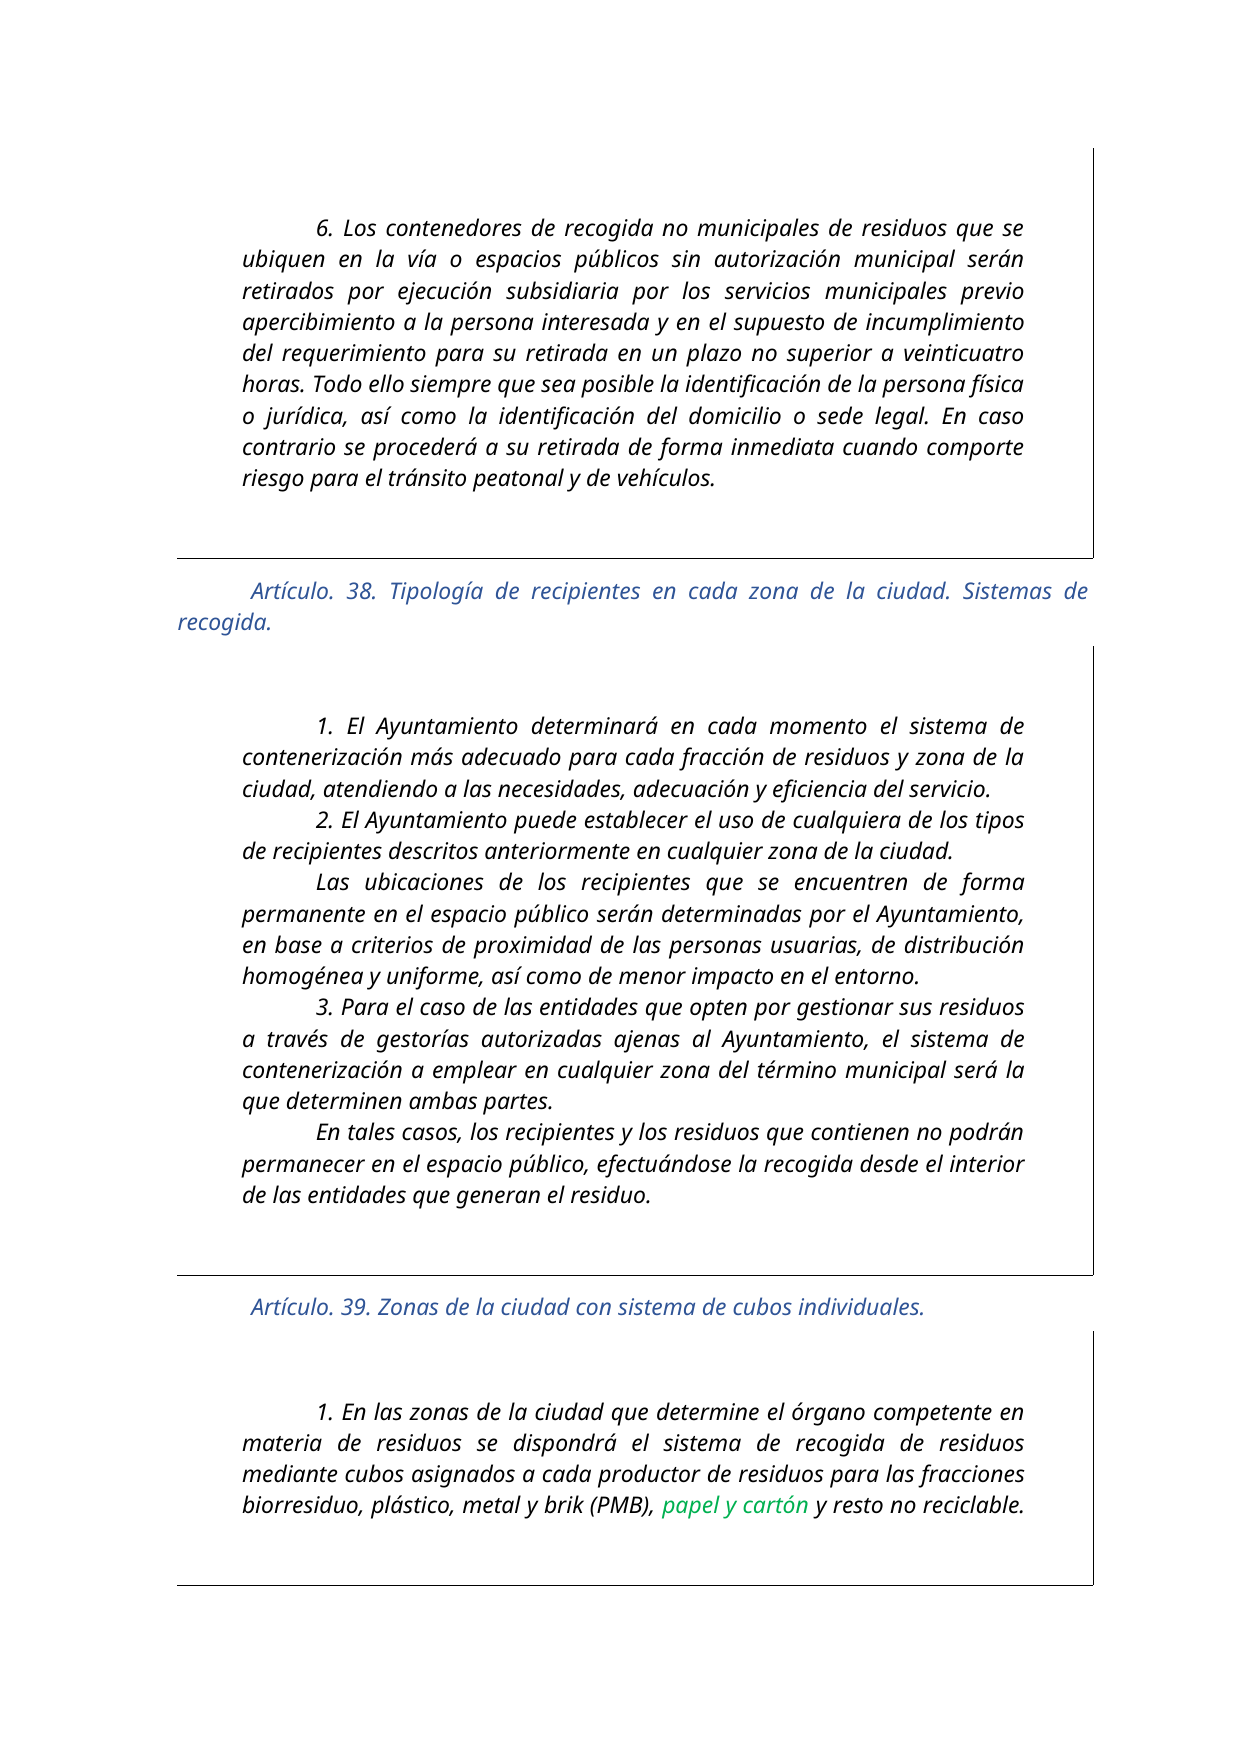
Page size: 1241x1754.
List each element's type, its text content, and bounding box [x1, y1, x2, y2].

subtitle Artículo. 38. Tipología de recipientes en cada zona de la ciudad. Sistemas de recogida. [177, 575, 1093, 637]
text 3. Para el caso de las entidades que opten por gestionar sus residuos a través de gestorías autorizadas ajenas al Ayuntamiento, el sistema de contenerización a emplear en cualquier zona del término municipal será la que determinen ambas partes. [177, 991, 1093, 1116]
text 1. El Ayuntamiento determinará en cada momento el sistema de contenerización más adecuado para cada fracción de residuos y zona de la ciudad, atendiendo a las necesidades, adecuación y eficiencia del servicio. [177, 646, 1093, 804]
text 2. El Ayuntamiento puede establecer el uso de cualquiera de los tipos de recipientes descritos anteriormente en cualquier zona de la ciudad. [177, 804, 1093, 866]
text 6. Los contenedores de recogida no municipales de residuos que se ubiquen en la vía o espacios públicos sin autorización municipal serán retirados por ejecución subsidiaria por los servicios municipales previo apercibimiento a la persona interesada y en el supuesto de incumplimiento del requerimiento para su retirada en un plazo no superior a veinticuatro horas. Todo ello siempre que sea posible la identificación de la persona física o jurídica, así como la identificación del domicilio o sede legal. En caso contrario se procederá a su retirada de forma inmediata cuando comporte riesgo para el tránsito peatonal y de vehículos. [177, 148, 1093, 558]
text 1. En las zonas de la ciudad que determine el órgano competente en materia de residuos se dispondrá el sistema de recogida de residuos mediante cubos asignados a cada productor de residuos para las fracciones biorresiduo, plástico, metal y brik (PMB), papel y cartón y resto no reciclable. [177, 1331, 1093, 1585]
text Las ubicaciones de los recipientes que se encuentren de forma permanente en el espacio público serán determinadas por el Ayuntamiento, en base a criterios de proximidad de las personas usuarias, de distribución homogénea y uniforme, así como de menor impacto en el entorno. [177, 866, 1093, 991]
text En tales casos, los recipientes y los residuos que contienen no podrán permanecer en el espacio público, efectuándose la recogida desde el interior de las entidades que generan el residuo. [177, 1116, 1093, 1275]
subtitle Artículo. 39. Zonas de la ciudad con sistema de cubos individuales. [177, 1291, 1093, 1323]
